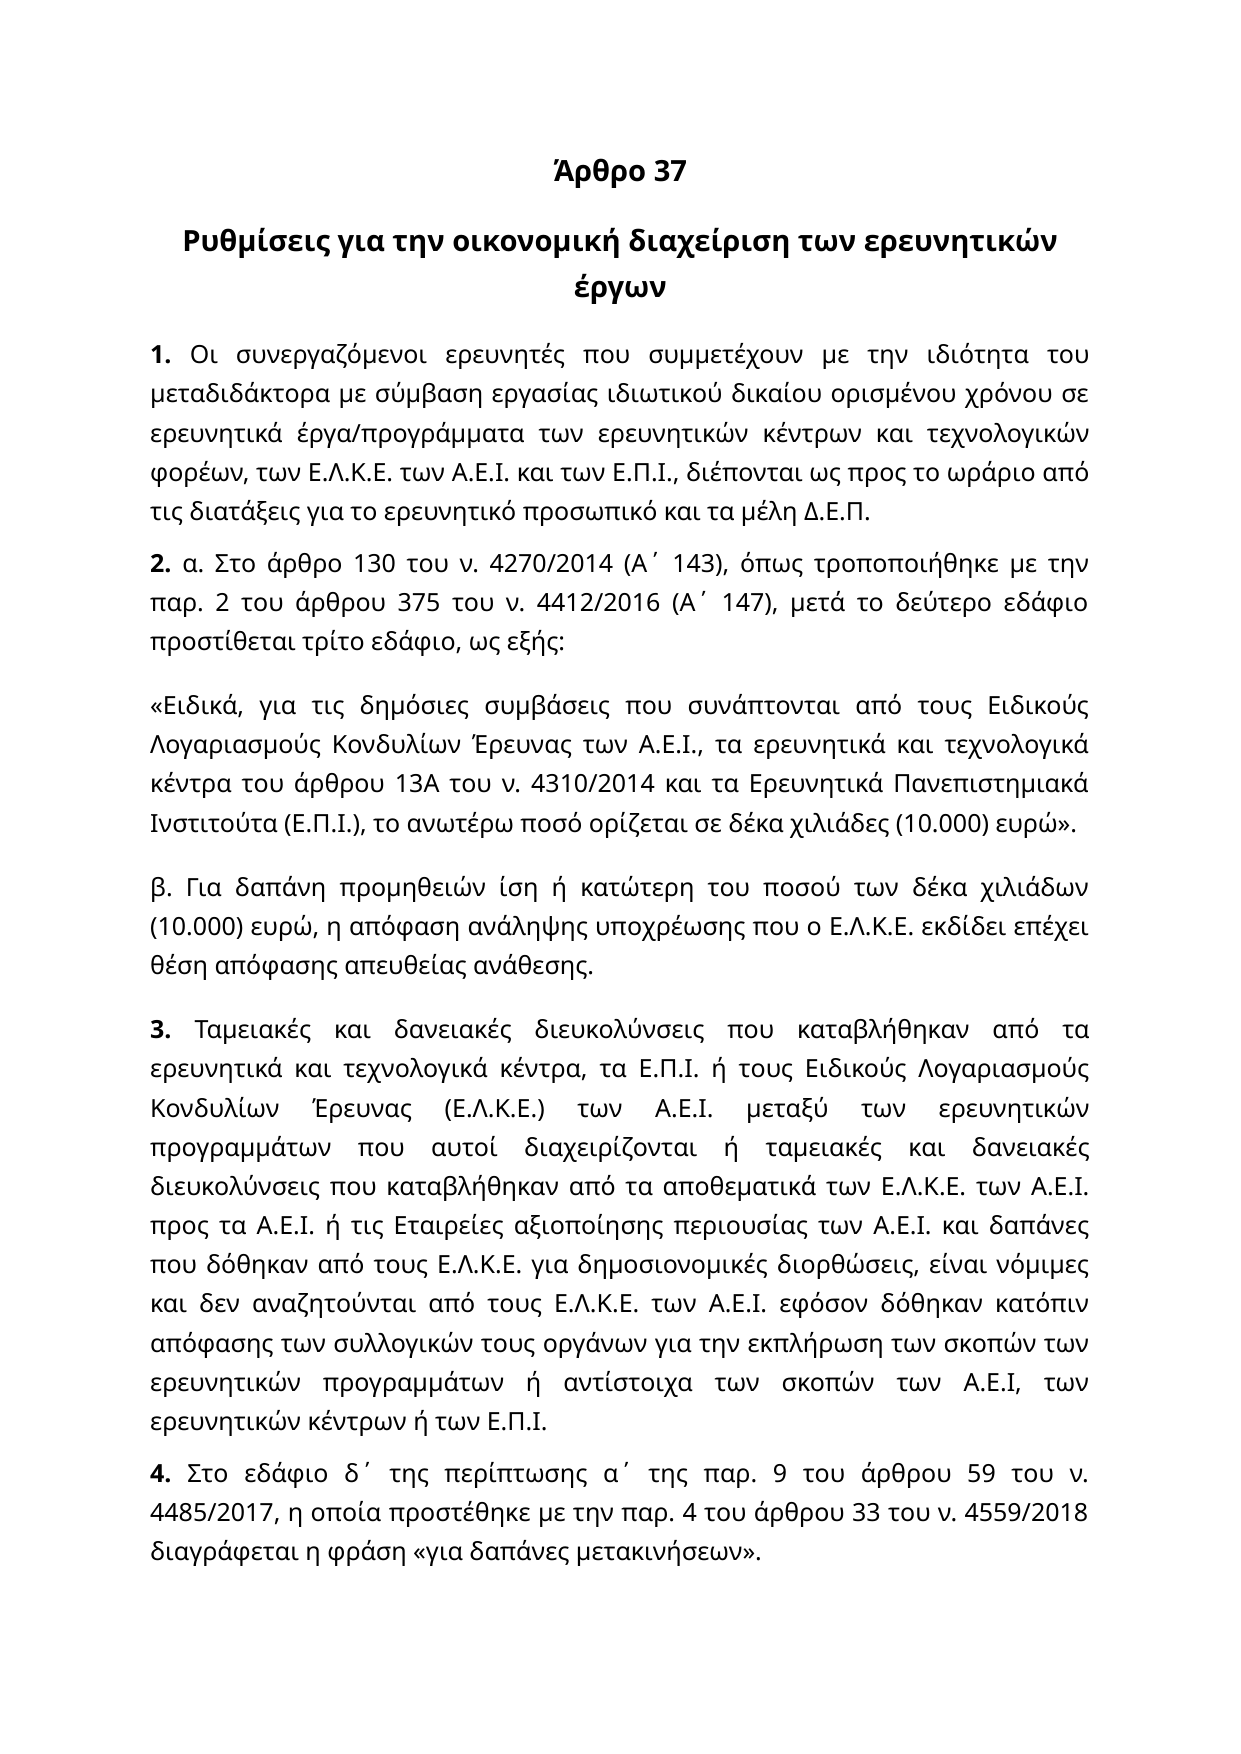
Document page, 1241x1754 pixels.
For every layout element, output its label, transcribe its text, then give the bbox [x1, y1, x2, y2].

subtitle Ρυθμίσεις για την οικονομική διαχείριση των ερευνητικών έργων [150, 221, 1090, 306]
text 2. α. Στο άρθρο 130 του ν. 4270/2014 (Α΄ 143), όπως τροποποιήθηκε με την παρ. 2 του άρθρου 375 του ν. 4412/2016 (Α΄ 147), μετά το δεύτερο εδάφιο προστίθεται τρίτο εδάφιο, ως εξής: [150, 545, 1090, 658]
subtitle Άρθρο 37 [150, 150, 1090, 190]
text 4. Στο εδάφιο δ΄ της περίπτωσης α΄ της παρ. 9 του άρθρου 59 του ν. 4485/2017, η οποία προστέθηκε με την παρ. 4 του άρθρου 33 του ν. 4559/2018 διαγράφεται η φράση «για δαπάνες μετακινήσεων». [150, 1455, 1090, 1568]
text «Ειδικά, για τις δημόσιες συμβάσεις που συνάπτονται από τους Ειδικούς Λογαριασμούς Κονδυλίων Έρευνας των Α.Ε.Ι., τα ερευνητικά και τεχνολογικά κέντρα του άρθρου 13Α του ν. 4310/2014 και τα Ερευνητικά Πανεπιστημιακά Ινστιτούτα (Ε.Π.Ι.), το ανωτέρω ποσό ορίζεται σε δέκα χιλιάδες (10.000) ευρώ». [150, 688, 1090, 839]
text 3. Ταμειακές και δανειακές διευκολύνσεις που καταβλήθηκαν από τα ερευνητικά και τεχνολογικά κέντρα, τα Ε.Π.Ι. ή τους Ειδικούς Λογαριασμούς Κονδυλίων Έρευνας (Ε.Λ.Κ.Ε.) των Α.Ε.Ι. μεταξύ των ερευνητικών προγραμμάτων που αυτοί διαχειρίζονται ή ταμειακές και δανειακές διευκολύνσεις που καταβλήθηκαν από τα αποθεματικά των Ε.Λ.Κ.Ε. των Α.Ε.Ι. προς τα Α.Ε.Ι. ή τις Εταιρείες αξιοποίησης περιουσίας των Α.Ε.Ι. και δαπάνες που δόθηκαν από τους Ε.Λ.Κ.Ε. για δημοσιονομικές διορθώσεις, είναι νόμιμες και δεν αναζητούνται από τους Ε.Λ.Κ.Ε. των Α.Ε.Ι. εφόσον δόθηκαν κατόπιν απόφασης των συλλογικών τους οργάνων για την εκπλήρωση των σκοπών των ερευνητικών προγραμμάτων ή αντίστοιχα των σκοπών των Α.Ε.Ι, των ερευνητικών κέντρων ή των Ε.Π.Ι. [150, 1012, 1090, 1438]
text 1. Οι συνεργαζόμενοι ερευνητές που συμμετέχουν με την ιδιότητα του μεταδιδάκτορα με σύμβαση εργασίας ιδιωτικού δικαίου ορισμένου χρόνου σε ερευνητικά έργα/προγράμματα των ερευνητικών κέντρων και τεχνολογικών φορέων, των Ε.Λ.Κ.Ε. των Α.Ε.Ι. και των Ε.Π.Ι., διέπονται ως προς το ωράριο από τις διατάξεις για το ερευνητικό προσωπικό και τα μέλη Δ.Ε.Π. [150, 337, 1090, 528]
text β. Για δαπάνη προμηθειών ίση ή κατώτερη του ποσού των δέκα χιλιάδων (10.000) ευρώ, η απόφαση ανάληψης υποχρέωσης που ο Ε.Λ.Κ.Ε. εκδίδει επέχει θέση απόφασης απευθείας ανάθεσης. [150, 869, 1090, 982]
